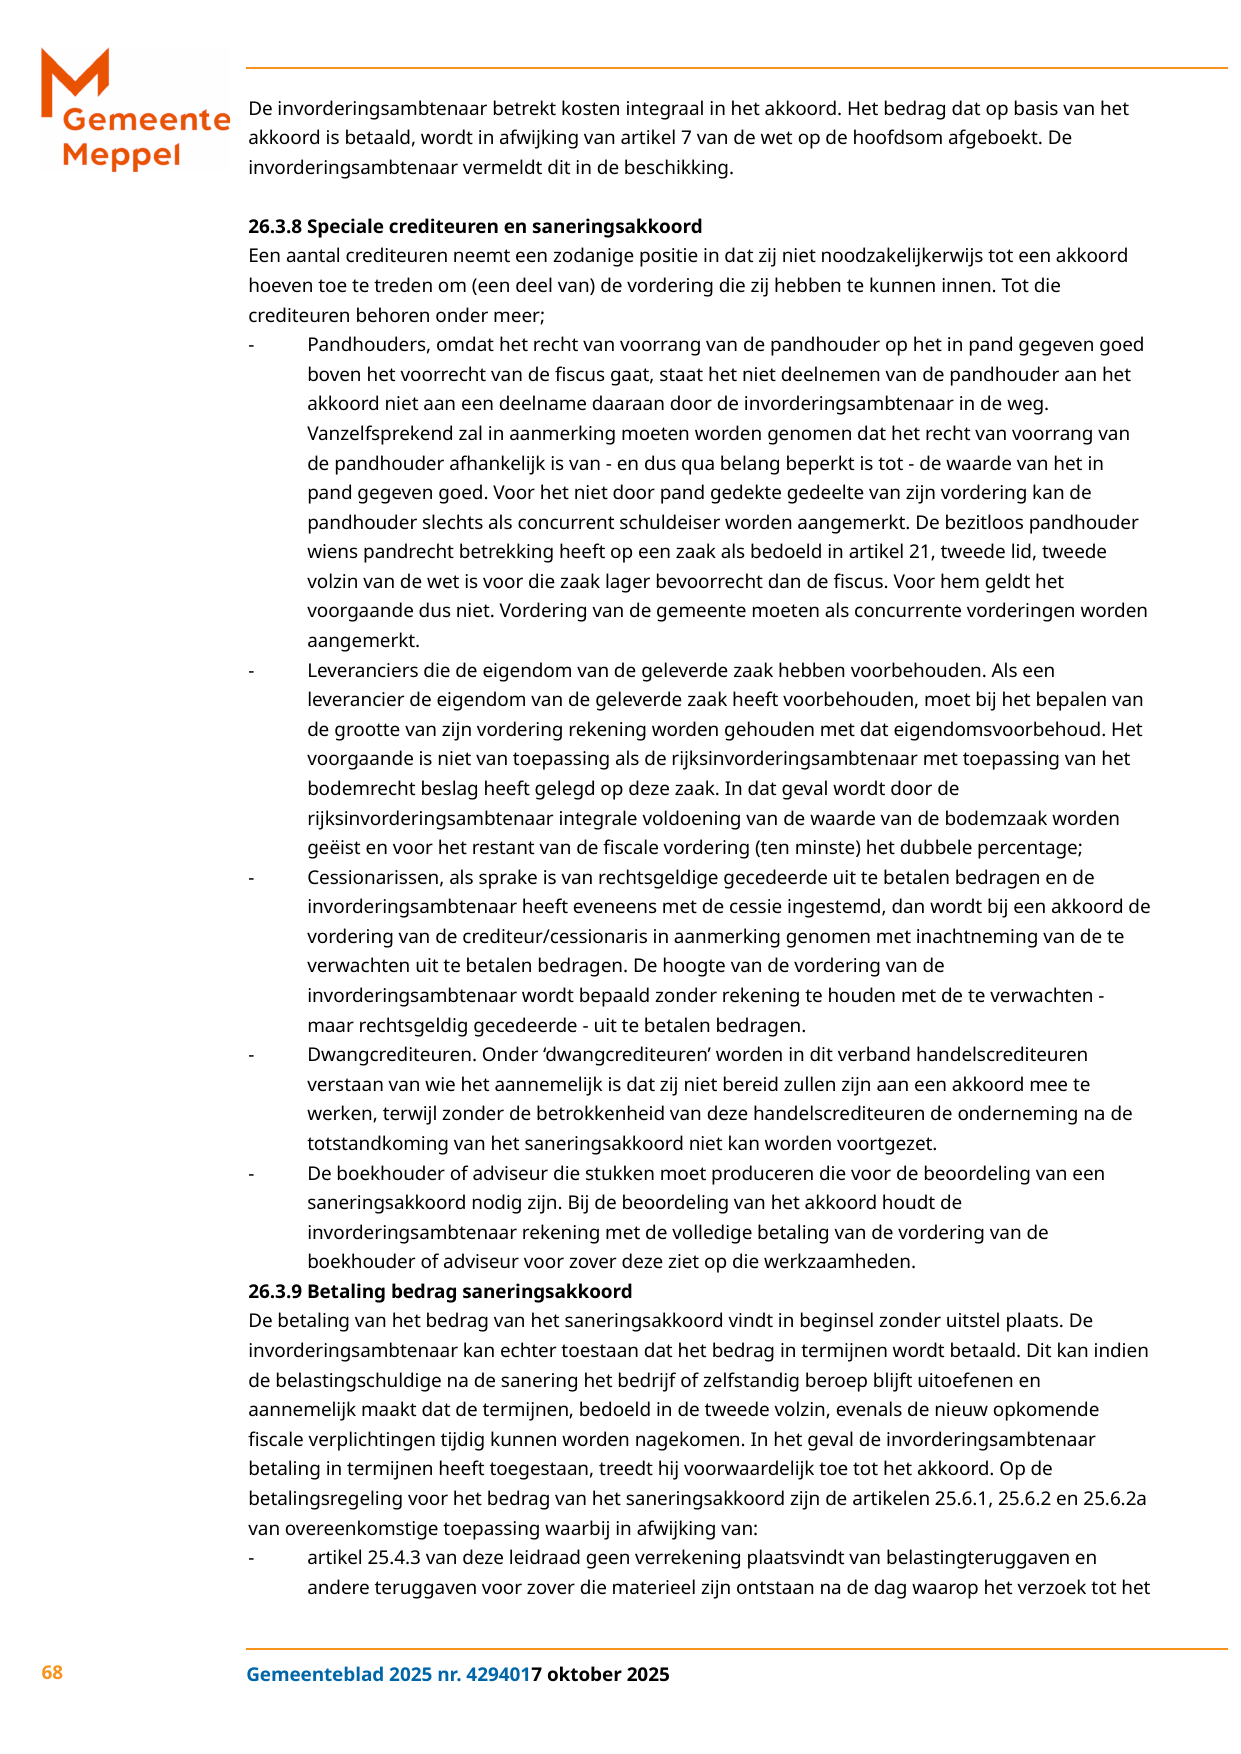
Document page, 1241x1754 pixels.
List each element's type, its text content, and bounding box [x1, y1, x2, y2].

list Leveranciers die de eigendom van de geleverde zaak hebben voorbehouden. Als een leverancier de eigendom van de geleverde zaak heeft voorbehouden, moet bij het bepalen van de grootte van zijn vordering rekening worden gehouden met dat eigendomsvoorbehoud. Het voorgaande is niet van toepassing als de rijksinvorderingsambtenaar met toepassing van het bodemrecht beslag heeft gelegd op deze zaak. In dat geval wordt door de rijksinvorderingsambtenaar integrale voldoening van de waarde van de bodemzaak worden geëist en voor het restant van de fiscale vordering (ten minste) het dubbele percentage; [248, 657, 1152, 860]
text 26.3.8 Speciale crediteuren en saneringsakkoord [248, 213, 1152, 239]
list Dwangcrediteuren. Onder ‘dwangcrediteuren’ worden in dit verband handelscrediteuren verstaan van wie het aannemelijk is dat zij niet bereid zullen zijn aan een akkoord mee te werken, terwijl zonder de betrokkenheid van deze handelscrediteuren de onderneming na de totstandkoming van het saneringsakkoord niet kan worden voortgezet. [248, 1041, 1152, 1156]
text 26.3.9 Betaling bedrag saneringsakkoord [248, 1278, 1152, 1304]
list Cessionarissen, als sprake is van rechtsgeldige gecedeerde uit te betalen bedragen en de invorderingsambtenaar heeft eveneens met de cessie ingestemd, dan wordt bij een akkoord de vordering van de crediteur/cessionaris in aanmerking genomen met inachtneming van de te verwachten uit te betalen bedragen. De hoogte van de vordering van de invorderingsambtenaar wordt bepaald zonder rekening te houden met de te verwachten - maar rechtsgeldig gecedeerde - uit te betalen bedragen. [248, 864, 1152, 1038]
list Pandhouders, omdat het recht van voorrang van de pandhouder op het in pand gegeven goed boven het voorrecht van de fiscus gaat, staat het niet deelnemen van de pandhouder aan het akkoord niet aan een deelname daaraan door de invorderingsambtenaar in de weg. Vanzelfsprekend zal in aanmerking moeten worden genomen dat het recht van voorrang van de pandhouder afhankelijk is van - en dus qua belang beperkt is tot - de waarde van het in pand gegeven goed. Voor het niet door pand gedekte gedeelte van zijn vordering kan de pandhouder slechts als concurrent schuldeiser worden aangemerkt. De bezitloos pandhouder wiens pandrecht betrekking heeft op een zaak als bedoeld in artikel 21, tweede lid, tweede volzin van de wet is voor die zaak lager bevoorrecht dan de fiscus. Voor hem geldt het voorgaande dus niet. Vordering van de gemeente moeten als concurrente vorderingen worden aangemerkt. [248, 331, 1152, 653]
picture [41, 47, 231, 172]
list De boekhouder of adviseur die stukken moet produceren die voor de beoordeling van een saneringsakkoord nodig zijn. Bij de beoordeling van het akkoord houdt de invorderingsambtenaar rekening met de volledige betaling van de vordering van de boekhouder of adviseur voor zover deze ziet op die werkzaamheden. [248, 1160, 1152, 1274]
text De betaling van het bedrag van het saneringsakkoord vindt in beginsel zonder uitstel plaats. De invorderingsambtenaar kan echter toestaan dat het bedrag in termijnen wordt betaald. Dit kan indien de belastingschuldige na de sanering het bedrijf of zelfstandig beroep blijft uitoefenen en aannemelijk maakt dat de termijnen, bedoeld in de tweede volzin, evenals de nieuw opkomende fiscale verplichtingen tijdig kunnen worden nagekomen. In het geval de invorderingsambtenaar betaling in termijnen heeft toegestaan, treedt hij voorwaardelijk toe tot het akkoord. Op de betalingsregeling voor het bedrag van het saneringsakkoord zijn de artikelen 25.6.1, 25.6.2 en 25.6.2a van overeenkomstige toepassing waarbij in afwijking van: [248, 1308, 1152, 1541]
list artikel 25.4.3 van deze leidraad geen verrekening plaatsvindt van belastingteruggaven en andere teruggaven voor zover die materieel zijn ontstaan na de dag waarop het verzoek tot het [248, 1544, 1152, 1600]
text De invorderingsambtenaar betrekt kosten integraal in het akkoord. Het bedrag dat op basis van het akkoord is betaald, wordt in afwijking van artikel 7 van de wet op de hoofdsom afgeboekt. De invorderingsambtenaar vermeldt dit in de beschikking. [248, 95, 1152, 180]
text Een aantal crediteuren neemt een zodanige positie in dat zij niet noodzakelijkerwijs tot een akkoord hoeven toe te treden om (een deel van) de vordering die zij hebben te kunnen innen. Tot die crediteuren behoren onder meer; [248, 243, 1152, 328]
